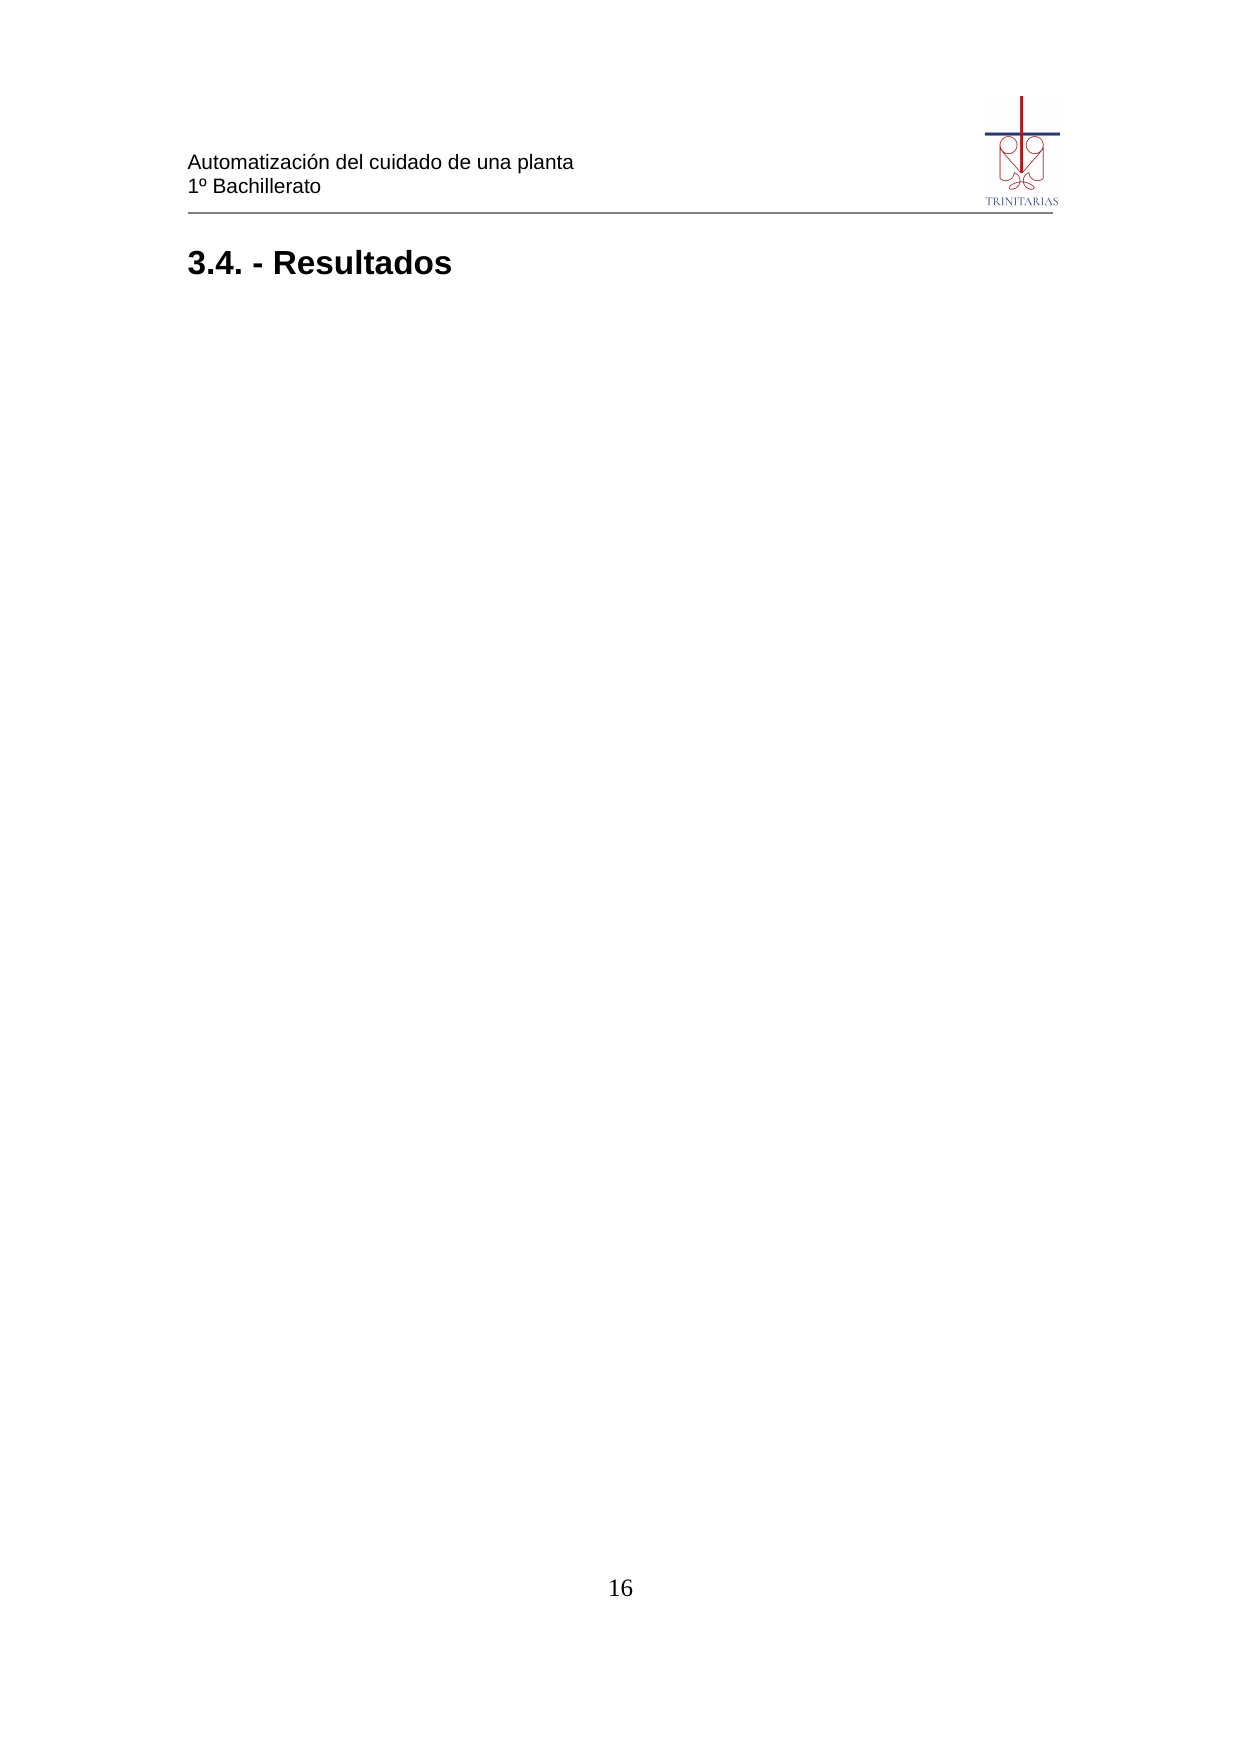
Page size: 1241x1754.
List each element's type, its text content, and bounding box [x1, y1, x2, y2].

picture [984, 96, 1061, 208]
subtitle Resultados [187, 243, 1053, 281]
